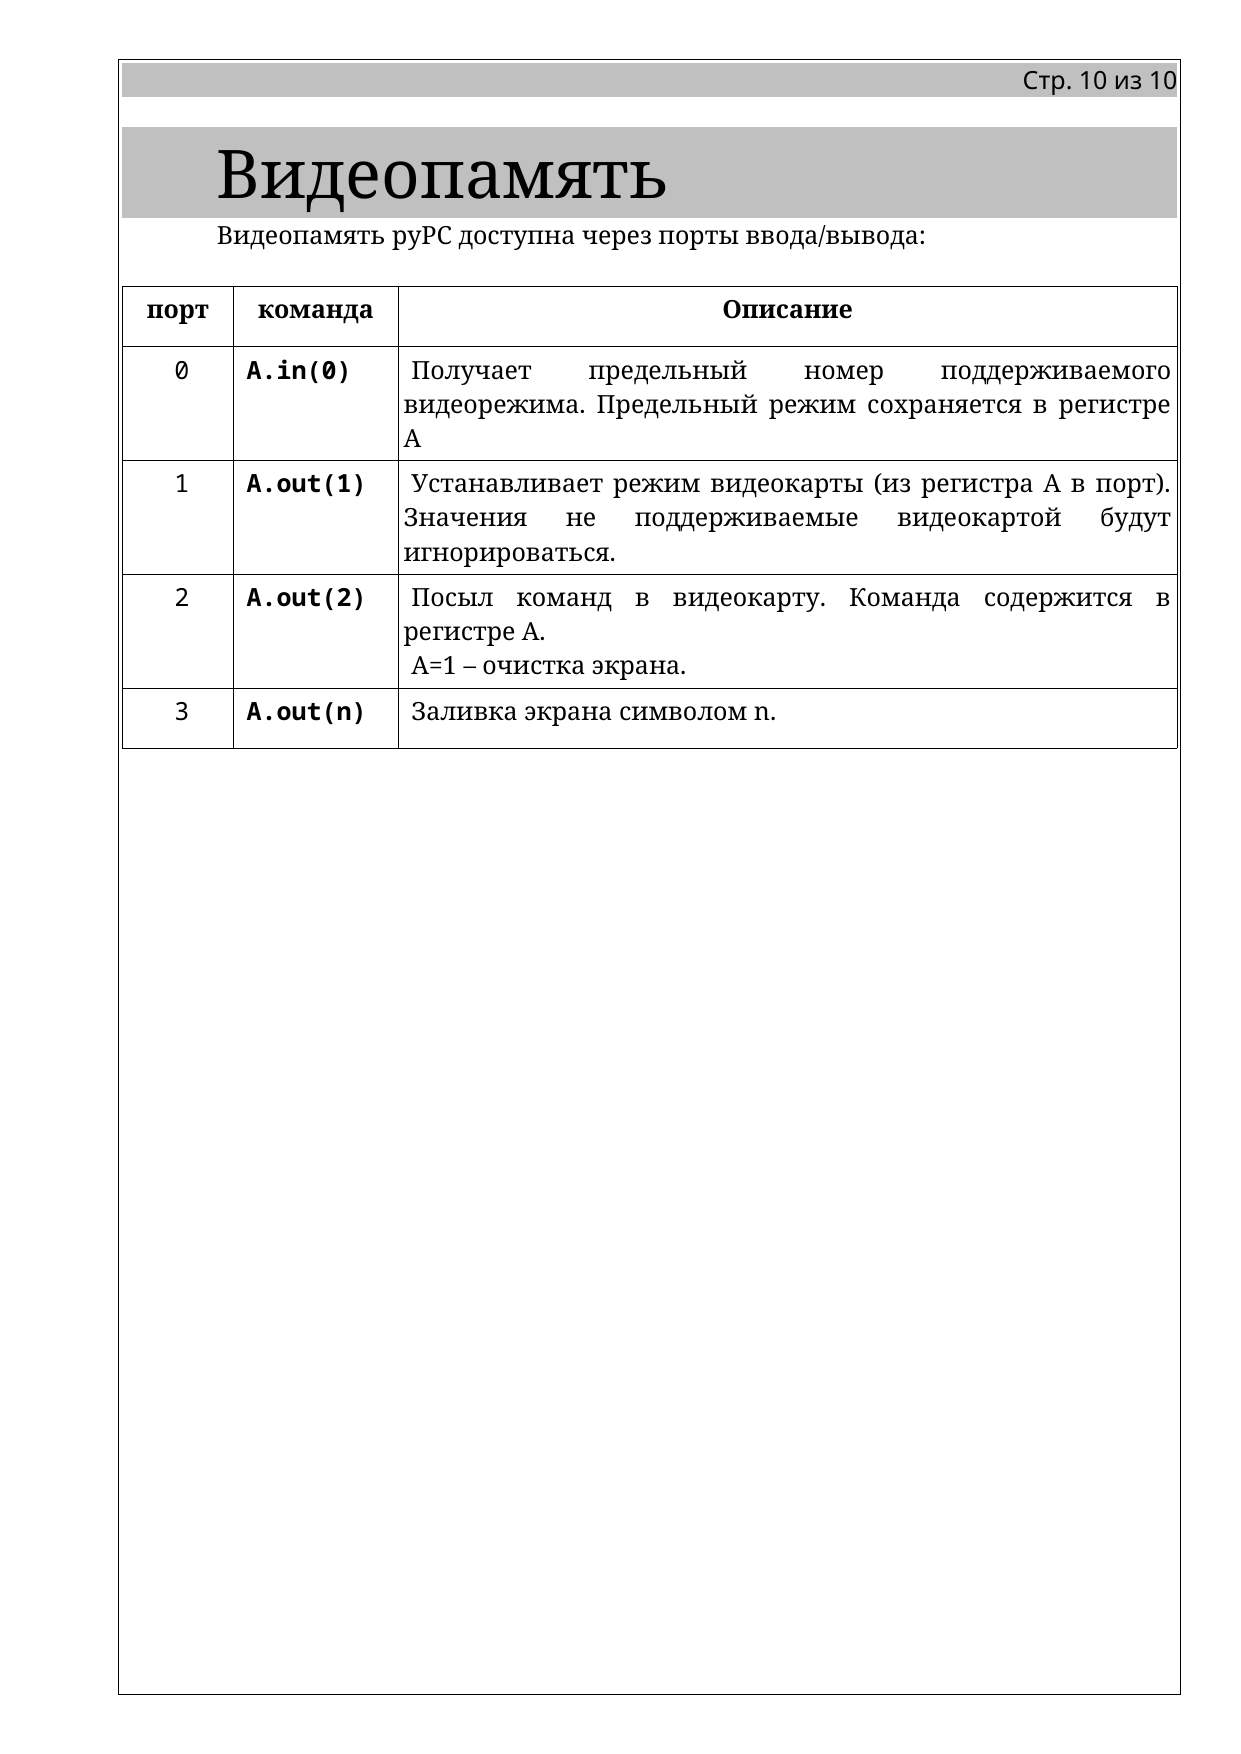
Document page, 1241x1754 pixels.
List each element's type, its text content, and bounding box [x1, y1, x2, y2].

table_cell 0 [123, 347, 233, 460]
table_cell A.in(0) [234, 347, 398, 460]
table_cell A.out(1) [234, 461, 398, 574]
table_cell Посыл команд в видеокарту. Команда содержится в регистре А. А=1 – очистка экрана. [399, 575, 1177, 688]
table_cell Получает предельный номер поддерживаемого видеорежима. Предельный режим сохраняется в регистре А [399, 347, 1177, 460]
table_cell 2 [123, 575, 233, 688]
table_cell A.out(n) [234, 689, 398, 748]
subtitle Видеопамять [122, 127, 1177, 218]
table_header порт [123, 287, 233, 346]
table_cell 3 [123, 689, 233, 748]
table_cell Заливка экрана символом n. [399, 689, 1177, 748]
table_cell 1 [123, 461, 233, 574]
table_cell Устанавливает режим видеокарты (из регистра А в порт). Значения не поддерживаемые видеокартой будут игнорироваться. [399, 461, 1177, 574]
text Видеопамять pyPC доступна через порты ввода/вывода: [122, 218, 1177, 252]
table_header команда [234, 287, 398, 346]
table_cell A.out(2) [234, 575, 398, 688]
table_header Описание [399, 287, 1177, 346]
